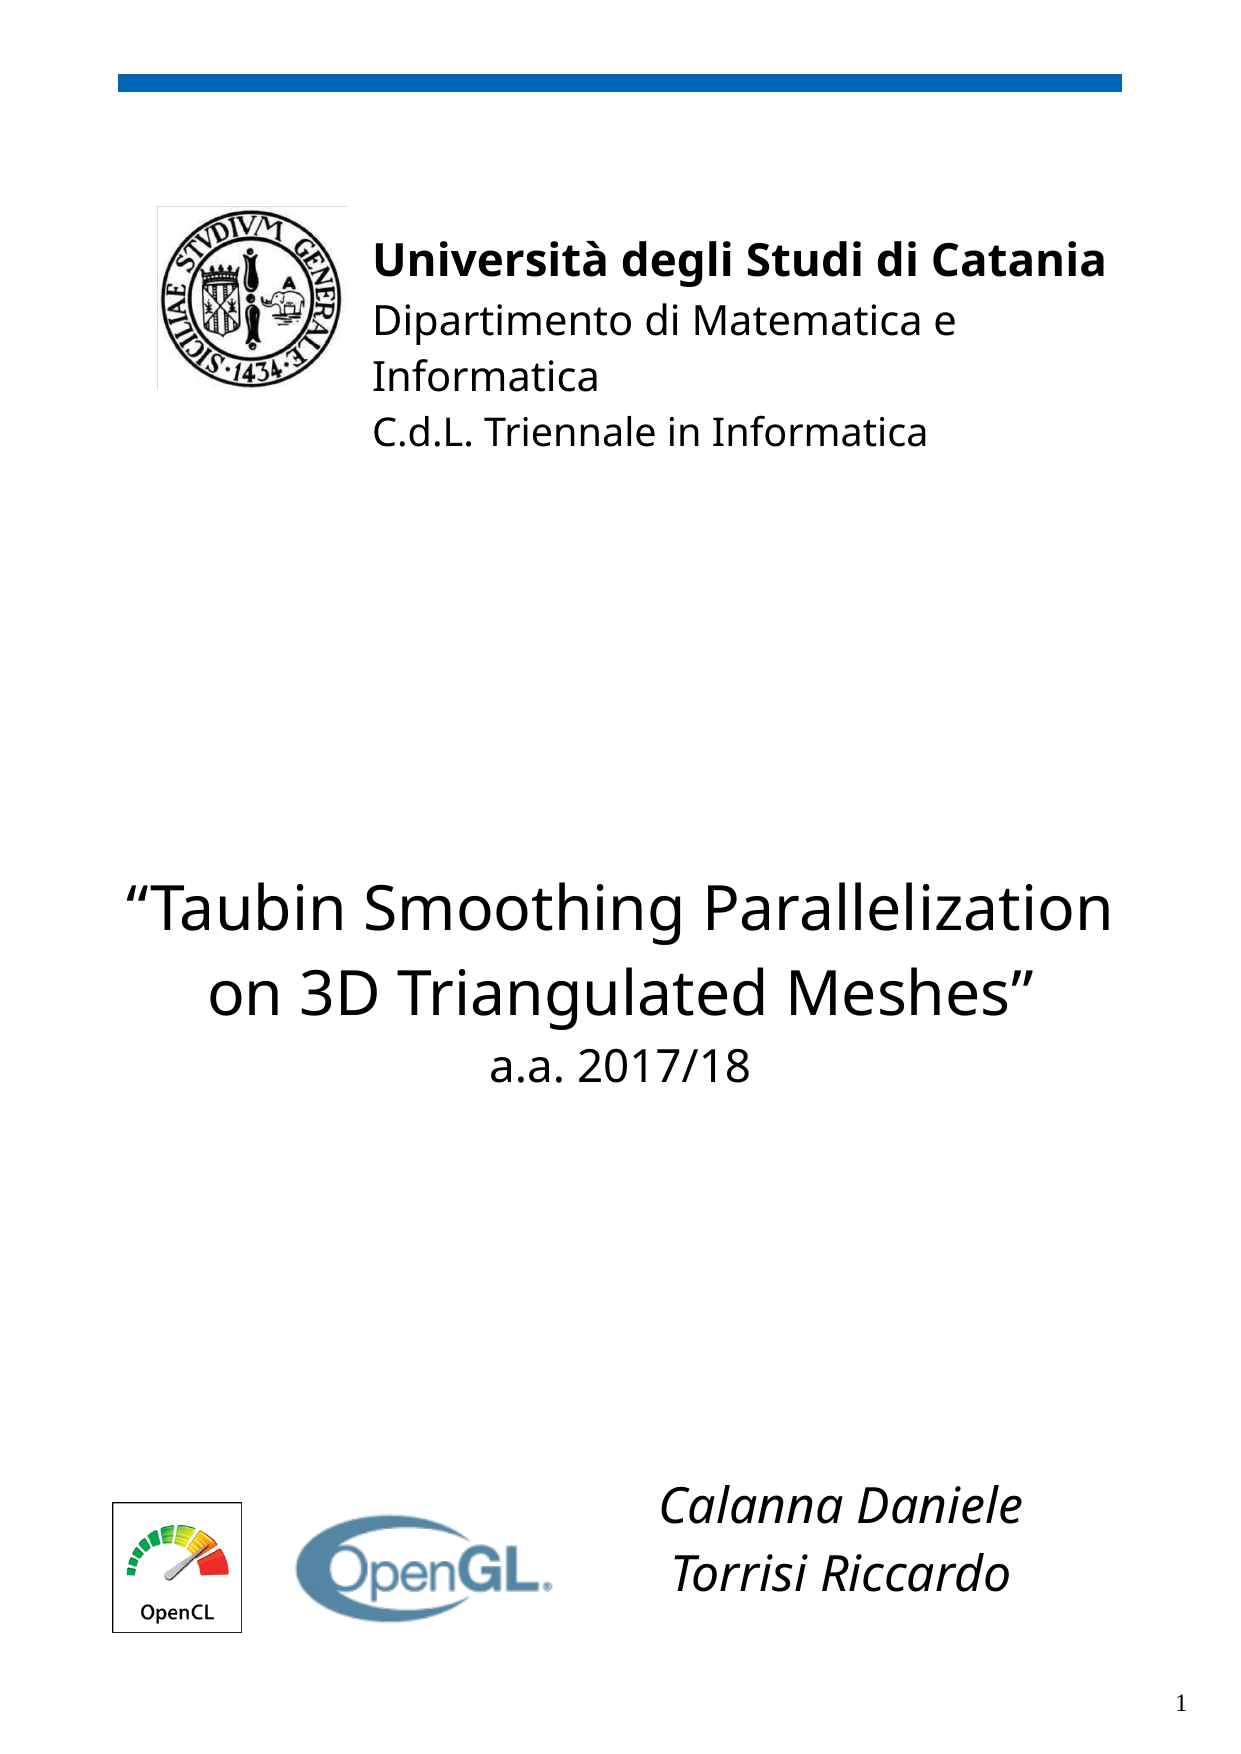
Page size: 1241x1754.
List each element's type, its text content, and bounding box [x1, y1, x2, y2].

text [118, 228, 157, 290]
text Calanna Daniele [118, 1470, 1122, 1538]
picture [112, 1502, 242, 1633]
text Torrisi Riccardo [565, 1538, 1122, 1606]
text Università degli Studi di Catania [348, 228, 1122, 290]
picture [283, 1510, 565, 1628]
text [242, 1538, 283, 1606]
text “Taubin Smoothing Parallelization on 3D Triangulated Meshes” a.a. 2017/18 [118, 863, 1122, 1096]
text Dipartimento di Matematica e Informatica C.d.L. Triennale in Informatica [118, 290, 1122, 458]
